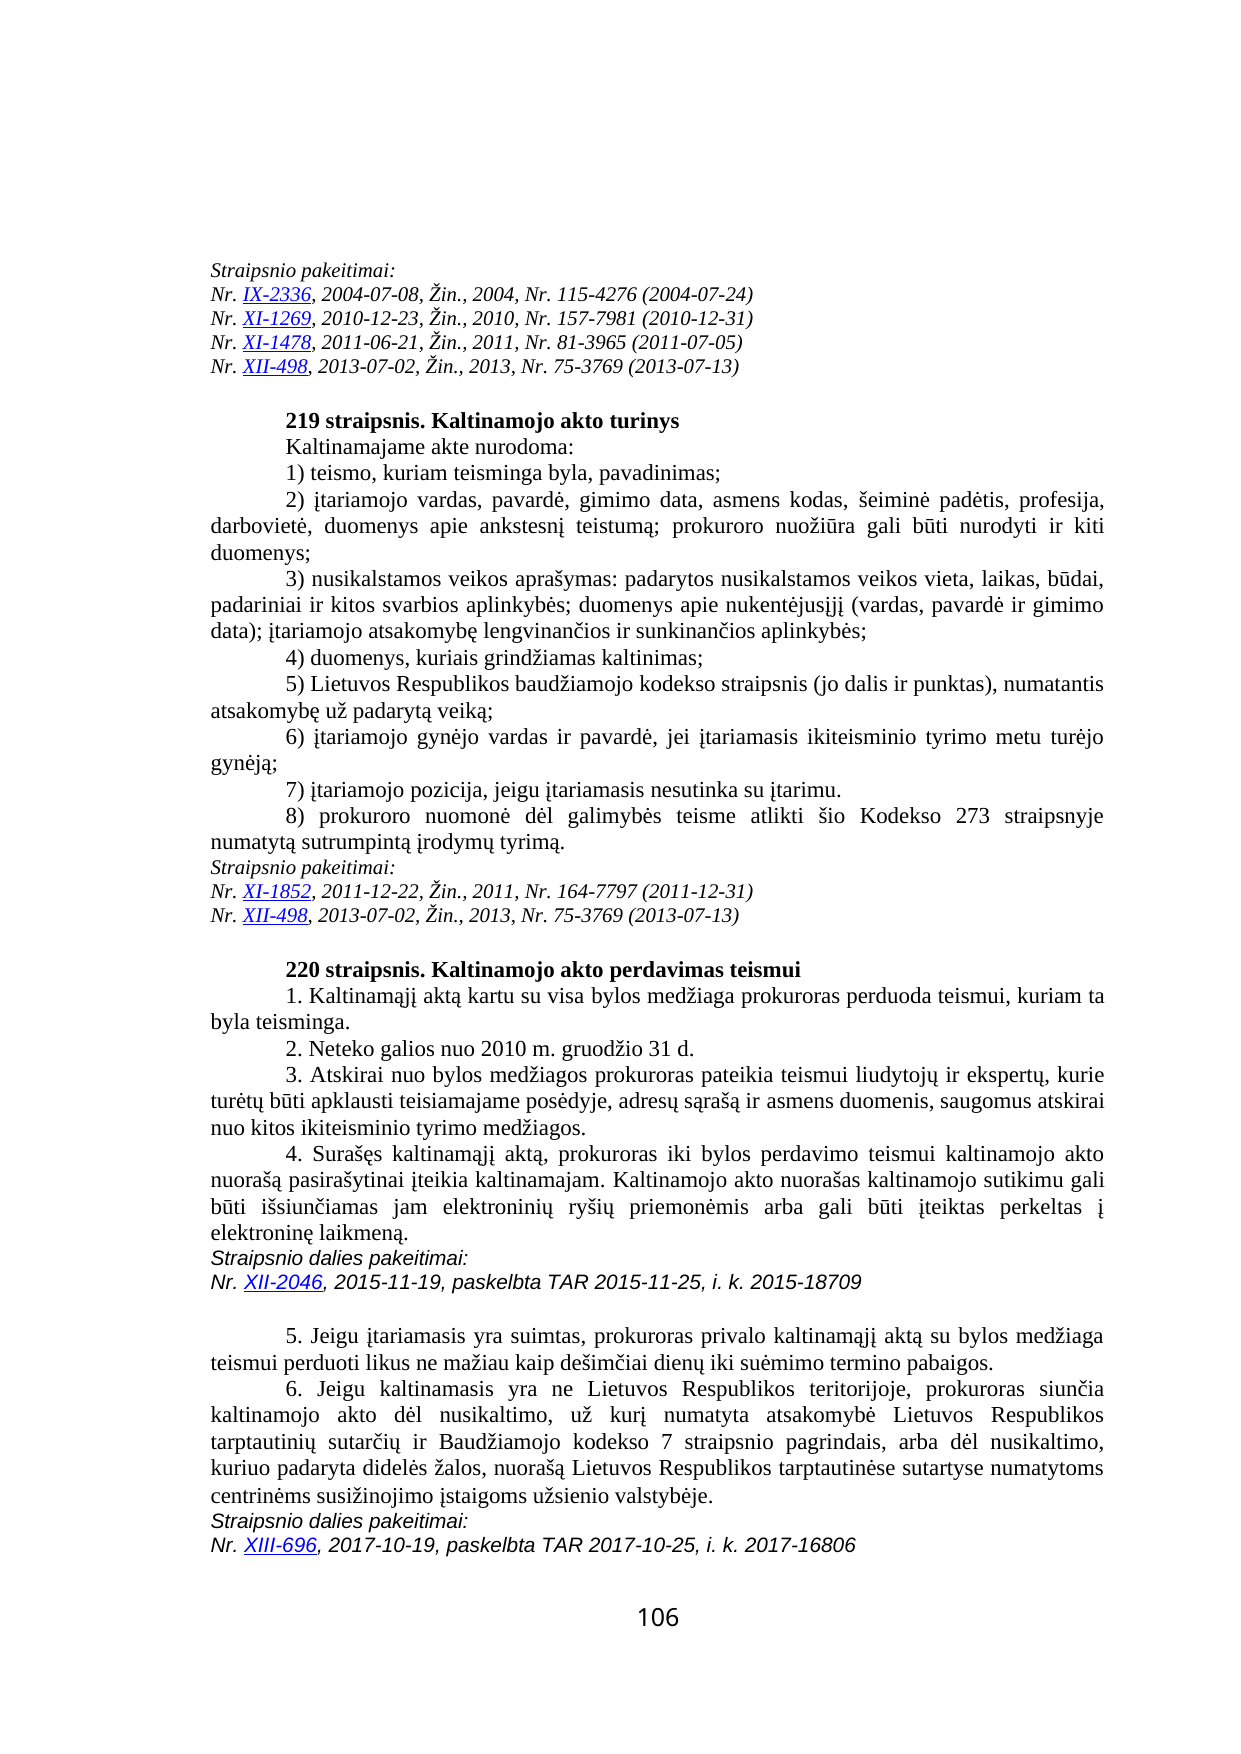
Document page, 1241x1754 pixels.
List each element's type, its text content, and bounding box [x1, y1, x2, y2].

text Nr. XI-1269, 2010-12-23, Žin., 2010, Nr. 157-7981 (2010-12-31) [210, 306, 1105, 330]
text 219 straipsnis. Kaltinamojo akto turinys [210, 407, 1105, 433]
text 1. Kaltinamąjį aktą kartu su visa bylos medžiaga prokuroras perduoda teismui, kuriam ta byla teisminga. [210, 982, 1105, 1035]
text Straipsnio dalies pakeitimai: [210, 1246, 1105, 1269]
text 2) įtariamojo vardas, pavardė, gimimo data, asmens kodas, šeiminė padėtis, profesija, darbovietė, duomenys apie ankstesnį teistumą; prokuroro nuožiūra gali būti nurodyti ir kiti duomenys; [210, 486, 1105, 565]
text 6) įtariamojo gynėjo vardas ir pavardė, jei įtariamasis ikiteisminio tyrimo metu turėjo gynėją; [210, 723, 1105, 776]
text Nr. XI-1478, 2011-06-21, Žin., 2011, Nr. 81-3965 (2011-07-05) [210, 330, 1105, 354]
text Nr. XII-2046, 2015-11-19, paskelbta TAR 2015-11-25, i. k. 2015-18709 [210, 1269, 1105, 1293]
text 2. Neteko galios nuo 2010 m. gruodžio 31 d. [210, 1035, 1105, 1061]
text 4. Surašęs kaltinamąjį aktą, prokuroras iki bylos perdavimo teismui kaltinamojo akto nuorašą pasirašytinai įteikia kaltinamajam. Kaltinamojo akto nuorašas kaltinamojo sutikimu gali būti išsiunčiamas jam elektroninių ryšių priemonėmis arba gali būti įteiktas perkeltas į elektroninę laikmeną. [210, 1140, 1105, 1246]
text Straipsnio pakeitimai: [210, 855, 1105, 879]
text Nr. XII-498, 2013-07-02, Žin., 2013, Nr. 75-3769 (2013-07-13) [210, 903, 1105, 927]
text 3) nusikalstamos veikos aprašymas: padarytos nusikalstamos veikos vieta, laikas, būdai, padariniai ir kitos svarbios aplinkybės; duomenys apie nukentėjusįjį (vardas, pavardė ir gimimo data); įtariamojo atsakomybę lengvinančios ir sunkinančios aplinkybės; [210, 565, 1105, 644]
text 1) teismo, kuriam teisminga byla, pavadinimas; [210, 459, 1105, 486]
text Nr. XII-498, 2013-07-02, Žin., 2013, Nr. 75-3769 (2013-07-13) [210, 354, 1105, 378]
text Straipsnio dalies pakeitimai: [210, 1509, 1105, 1533]
text 4) duomenys, kuriais grindžiamas kaltinimas; [210, 644, 1105, 670]
text 6. Jeigu kaltinamasis yra ne Lietuvos Respublikos teritorijoje, prokuroras siunčia kaltinamojo akto dėl nusikaltimo, už kurį numatyta atsakomybė Lietuvos Respublikos tarptautinių sutarčių ir Baudžiamojo kodekso 7 straipsnio pagrindais, arba dėl nusikaltimo, kuriuo padaryta didelės žalos, nuorašą Lietuvos Respublikos tarptautinėse sutartyse numatytoms centrinėms susižinojimo įstaigoms užsienio valstybėje. [210, 1375, 1105, 1509]
text 8) prokuroro nuomonė dėl galimybės teisme atlikti šio Kodekso 273 straipsnyje numatytą sutrumpintą įrodymų tyrimą. [210, 802, 1105, 855]
text Nr. IX-2336, 2004-07-08, Žin., 2004, Nr. 115-4276 (2004-07-24) [210, 282, 1105, 306]
text 5) Lietuvos Respublikos baudžiamojo kodekso straipsnis (jo dalis ir punktas), numatantis atsakomybę už padarytą veiką; [210, 670, 1105, 723]
text 3. Atskirai nuo bylos medžiagos prokuroras pateikia teismui liudytojų ir ekspertų, kurie turėtų būti apklausti teisiamajame posėdyje, adresų sąrašą ir asmens duomenis, saugomus atskirai nuo kitos ikiteisminio tyrimo medžiagos. [210, 1061, 1105, 1140]
text Nr. XIII-696, 2017-10-19, paskelbta TAR 2017-10-25, i. k. 2017-16806 [210, 1533, 1105, 1557]
text 220 straipsnis. Kaltinamojo akto perdavimas teismui [210, 956, 1105, 982]
text Nr. XI-1852, 2011-12-22, Žin., 2011, Nr. 164-7797 (2011-12-31) [210, 879, 1105, 903]
text Kaltinamajame akte nurodoma: [210, 433, 1105, 459]
text 5. Jeigu įtariamasis yra suimtas, prokuroras privalo kaltinamąjį aktą su bylos medžiaga teismui perduoti likus ne mažiau kaip dešimčiai dienų iki suėmimo termino pabaigos. [210, 1322, 1105, 1375]
text Straipsnio pakeitimai: [210, 258, 1105, 282]
text 7) įtariamojo pozicija, jeigu įtariamasis nesutinka su įtarimu. [210, 776, 1105, 802]
